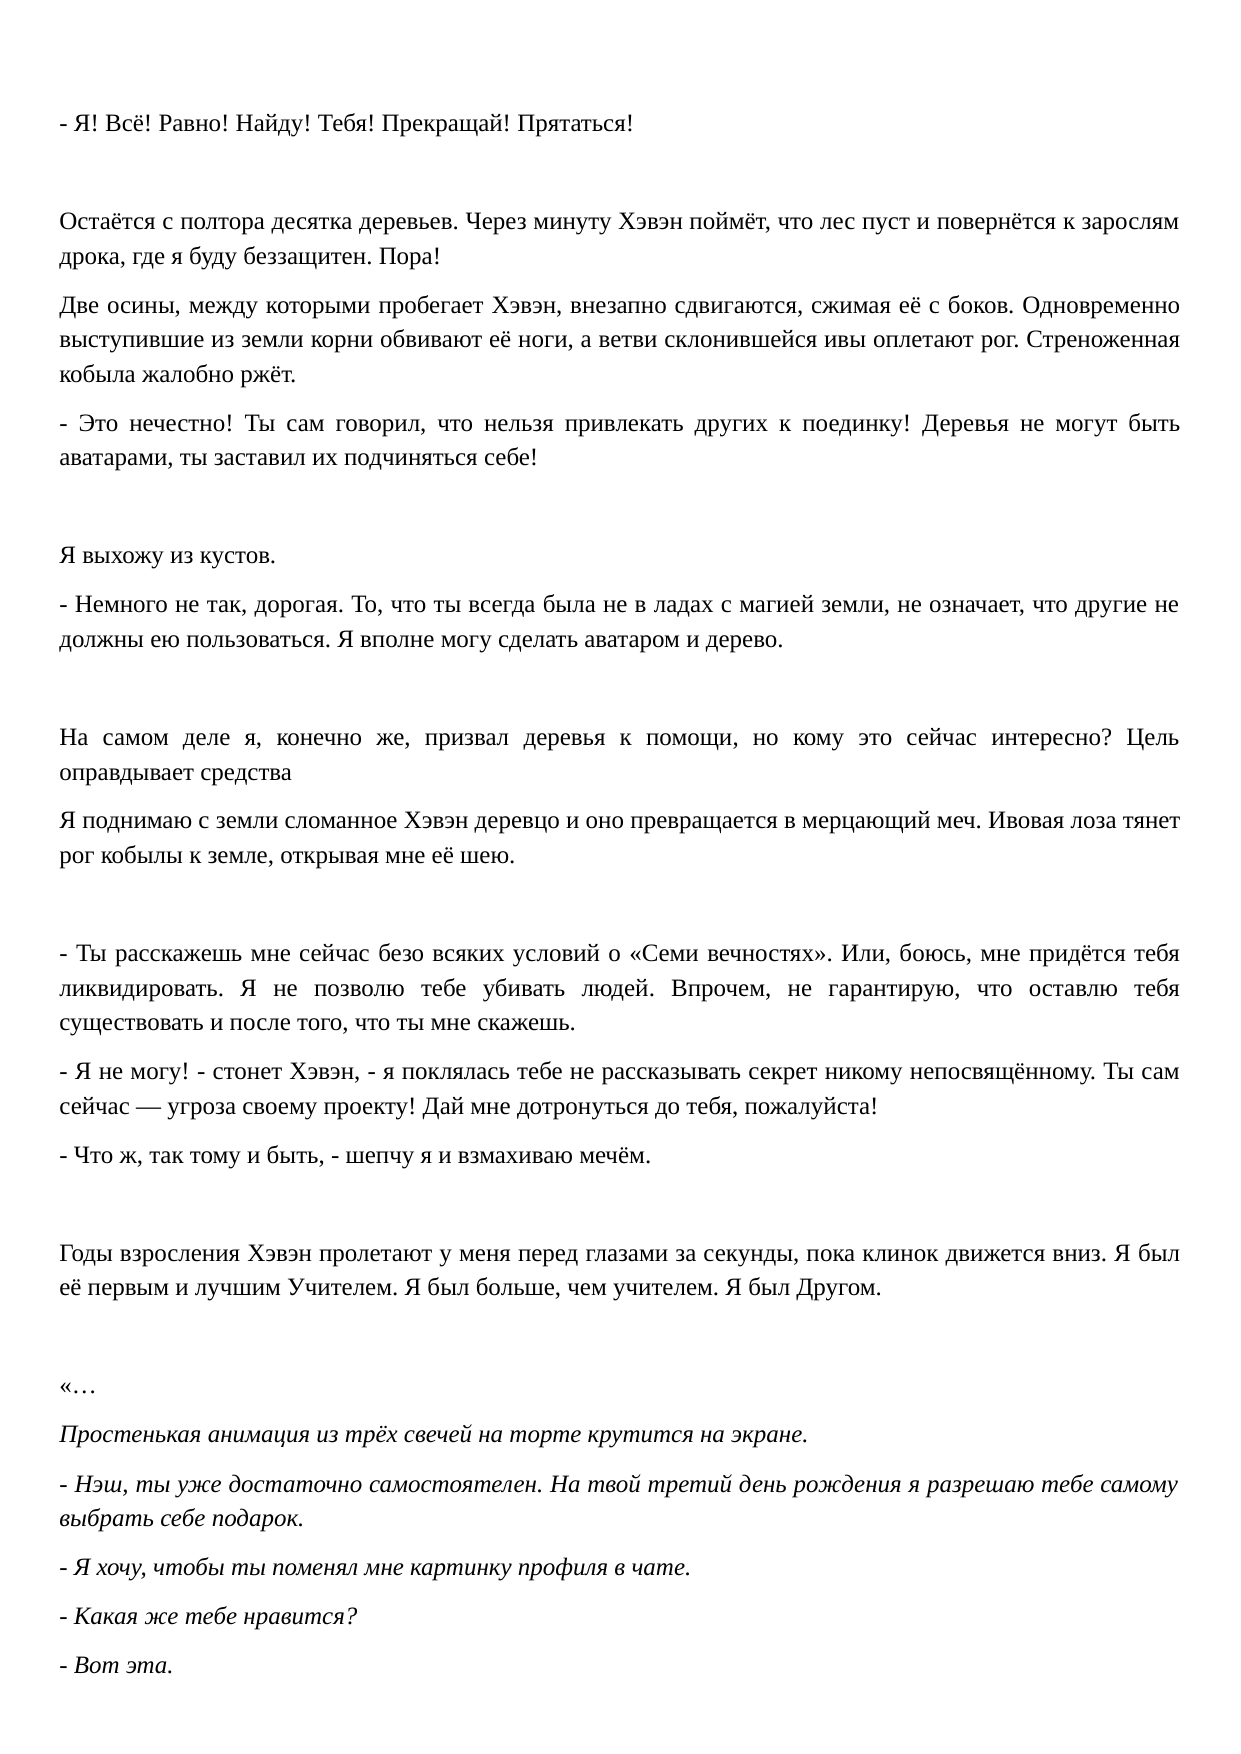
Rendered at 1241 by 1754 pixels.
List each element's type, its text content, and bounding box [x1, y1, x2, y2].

text - Ты расскажешь мне сейчас безо всяких условий о «Семи вечностях». Или, боюсь, мне придётся тебя ликвидировать. Я не позволю тебе убивать людей. Впрочем, не гарантирую, что оставлю тебя существовать и после того, что ты мне скажешь. [59, 938, 1181, 1036]
text Годы взросления Хэвэн пролетают у меня перед глазами за секунды, пока клинок движется вниз. Я был её первым и лучшим Учителем. Я был больше, чем учителем. Я был Другом. [59, 1238, 1181, 1301]
text Простенькая анимация из трёх свечей на торте крутится на экране. [59, 1419, 1181, 1448]
text Остаётся с полтора десятка деревьев. Через минуту Хэвэн поймёт, что лес пуст и повернётся к зарослям дрока, где я буду беззащитен. Пора! [59, 206, 1181, 269]
text - Вот эта. [59, 1650, 1181, 1679]
text - Я не могу! - стонет Хэвэн, - я поклялась тебе не рассказывать секрет никому непосвящённому. Ты сам сейчас — угроза своему проекту! Дай мне дотронуться до тебя, пожалуйста! [59, 1056, 1181, 1119]
text - Нэш, ты уже достаточно самостоятелен. На твой третий день рождения я разрешаю тебе самому выбрать себе подарок. [59, 1469, 1181, 1532]
text - Что ж, так тому и быть, - шепчу я и взмахиваю мечём. [59, 1140, 1181, 1168]
text - Я хочу, чтобы ты поменял мне картинку профиля в чате. [59, 1552, 1181, 1581]
text - Немного не так, дорогая. То, что ты всегда была не в ладах с магией земли, не означает, что другие не должны ею пользоваться. Я вполне могу сделать аватаром и дерево. [59, 589, 1181, 653]
text - Я! Всё! Равно! Найду! Тебя! Прекращай! Прятаться! [59, 108, 1181, 137]
text Я выхожу из кустов. [59, 540, 1181, 569]
text Я поднимаю с земли сломанное Хэвэн деревцо и оно превращается в мерцающий меч. Ивовая лоза тянет рог кобылы к земле, открывая мне её шею. [59, 806, 1181, 869]
text - Какая же тебе нравится? [59, 1601, 1181, 1630]
text На самом деле я, конечно же, призвал деревья к помощи, но кому это сейчас интересно? Цель оправдывает средства [59, 722, 1181, 785]
text «… [59, 1371, 1181, 1399]
text - Это нечестно! Ты сам говорил, что нельзя привлекать других к поединку! Деревья не могут быть аватарами, ты заставил их подчиняться себе! [59, 408, 1181, 471]
text Две осины, между которыми пробегает Хэвэн, внезапно сдвигаются, сжимая её с боков. Одновременно выступившие из земли корни обвивают её ноги, а ветви склонившейся ивы оплетают рог. Стреноженная кобыла жалобно ржёт. [59, 290, 1181, 387]
